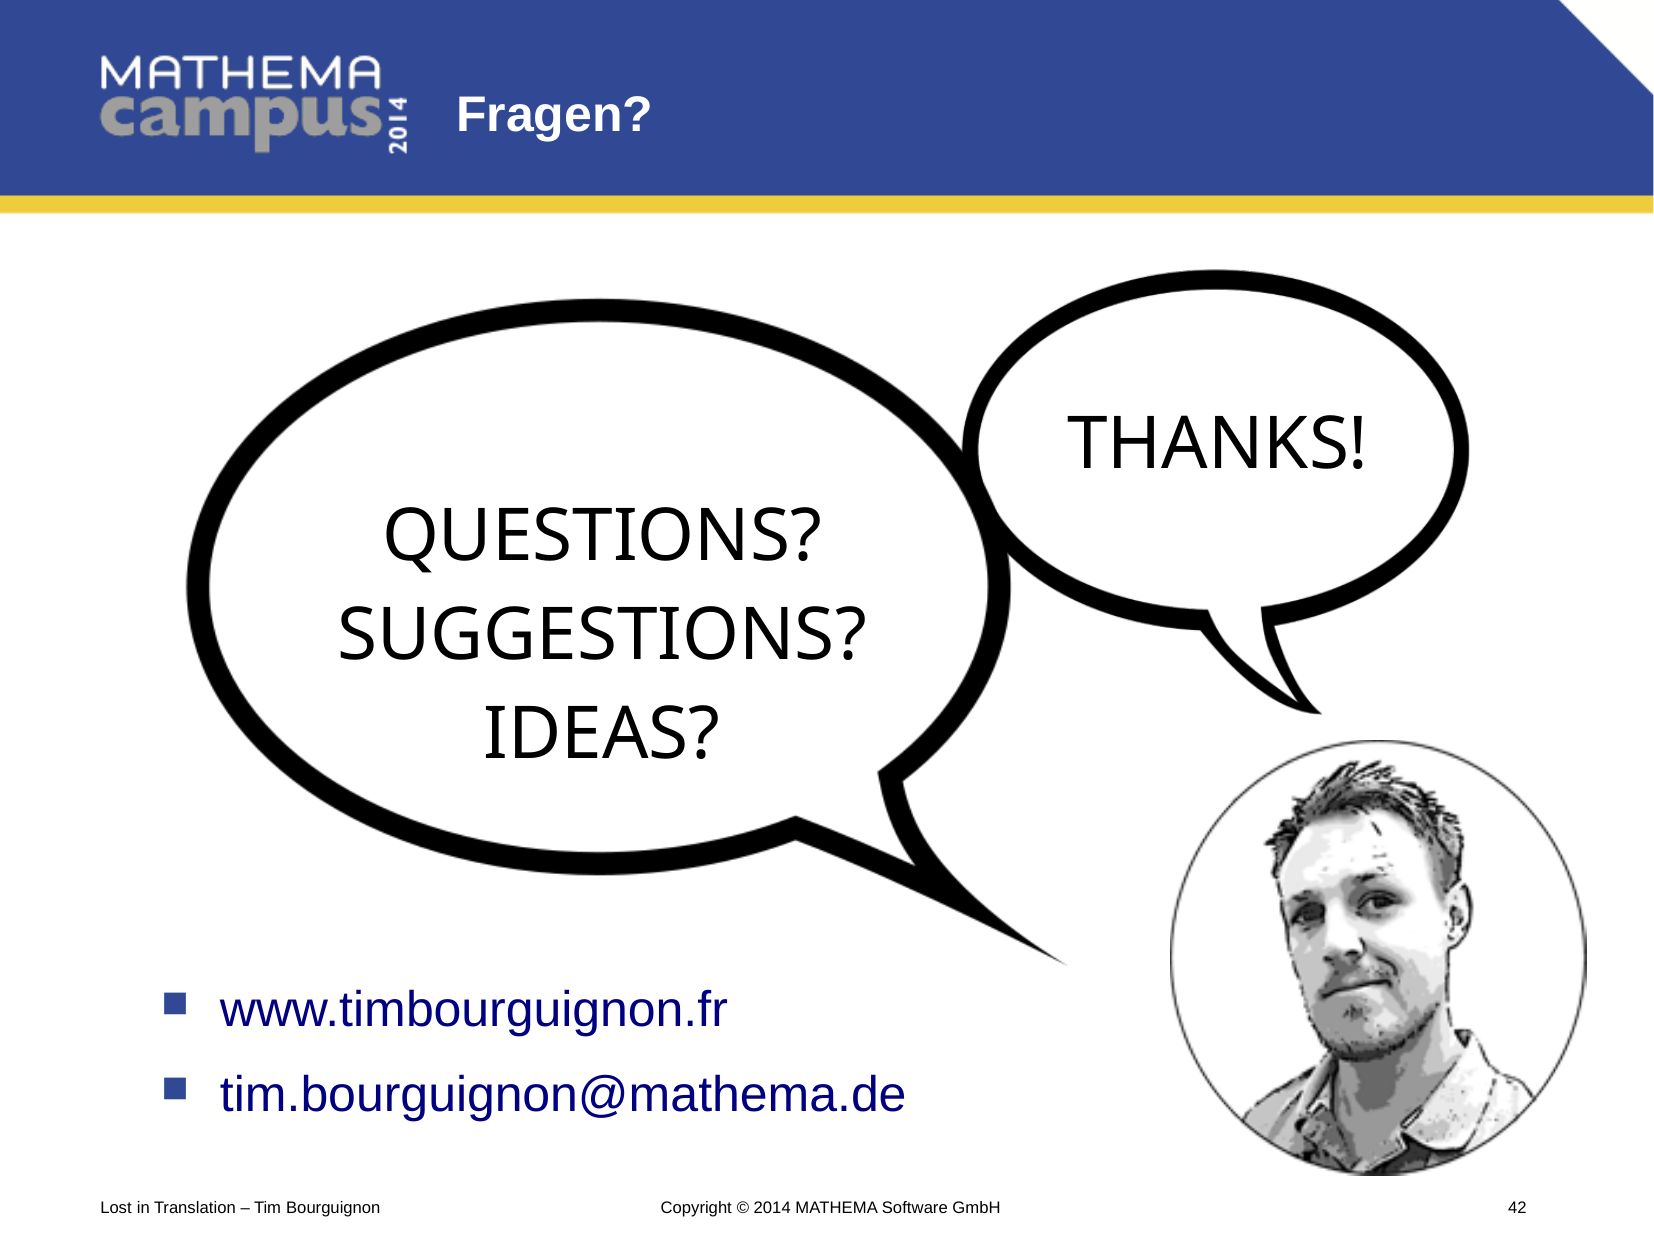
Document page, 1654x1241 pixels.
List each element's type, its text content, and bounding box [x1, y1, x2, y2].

title Fragen? [456, 68, 1528, 160]
subtitle www.timbourguignon.fr tim.bourguignon@mathema.de [101, 226, 1528, 1208]
picture [166, 250, 1486, 983]
picture [1170, 740, 1587, 1176]
picture [0, 0, 1654, 217]
